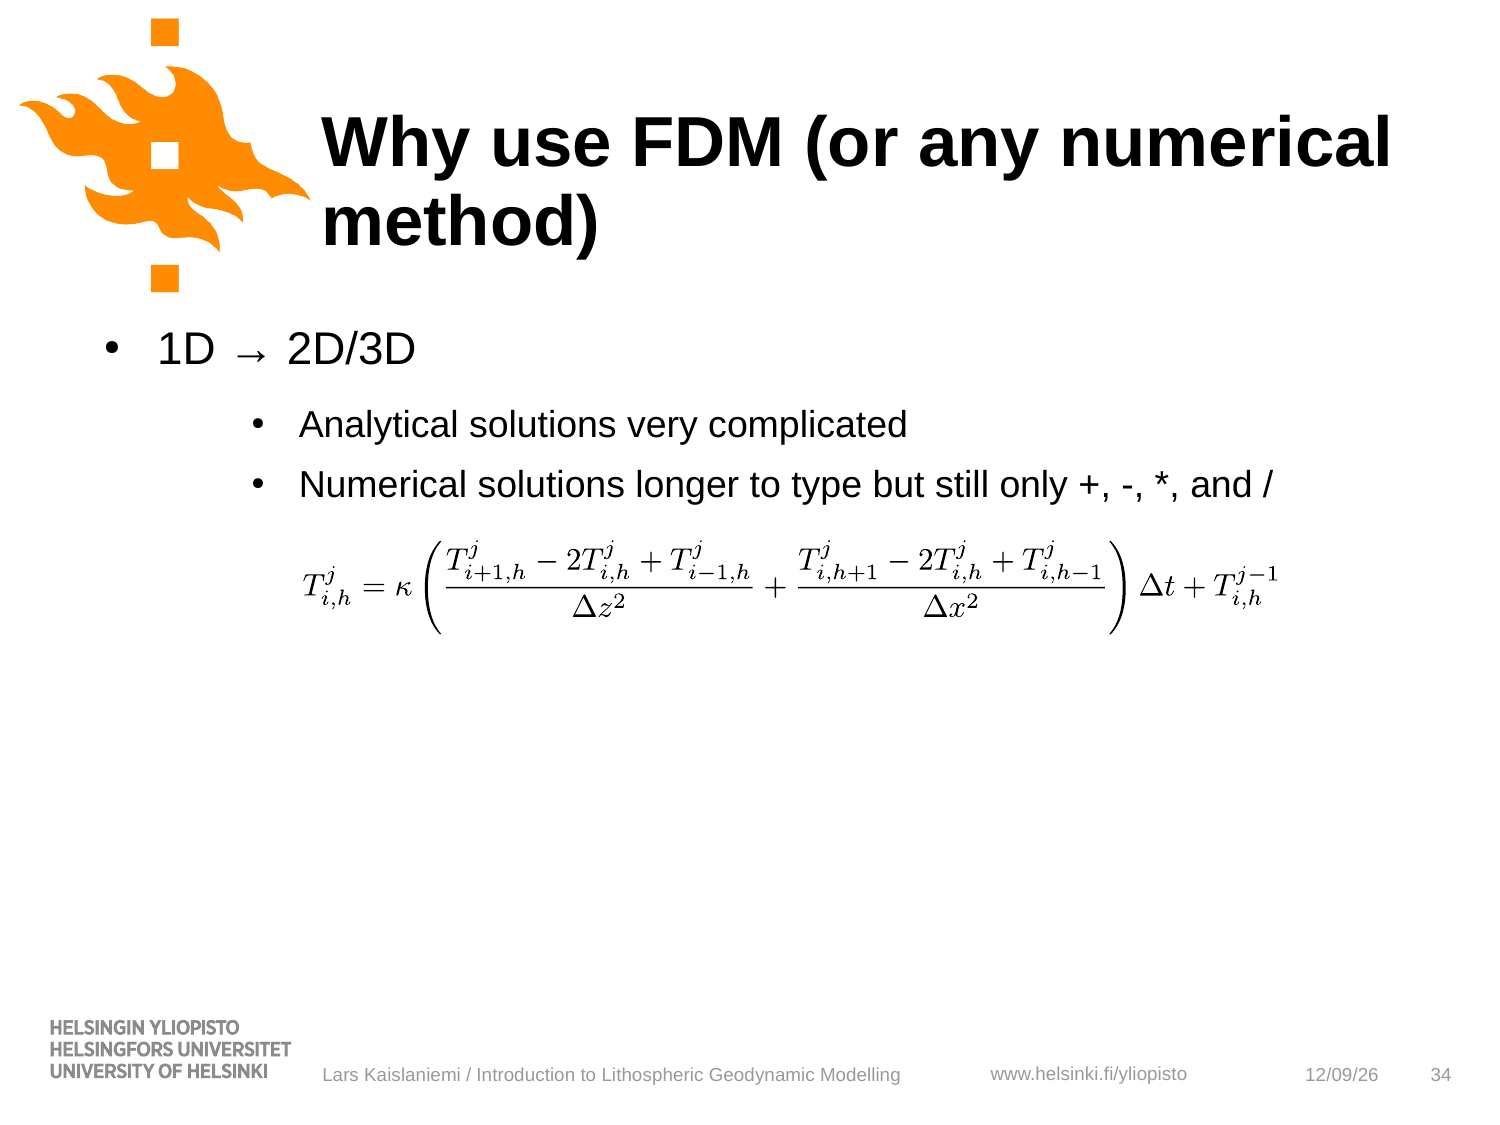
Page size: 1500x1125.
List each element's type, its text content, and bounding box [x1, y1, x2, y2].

picture [32, 1001, 309, 1096]
list 1D → 2D/3D Analytical solutions very complicated Numerical solutions longer to type but still only +, -, *, and / [86, 322, 1411, 976]
title Why use FDM (or any numerical method) [321, 87, 1447, 276]
text_box [302, 540, 1280, 635]
picture [0, 0, 337, 318]
